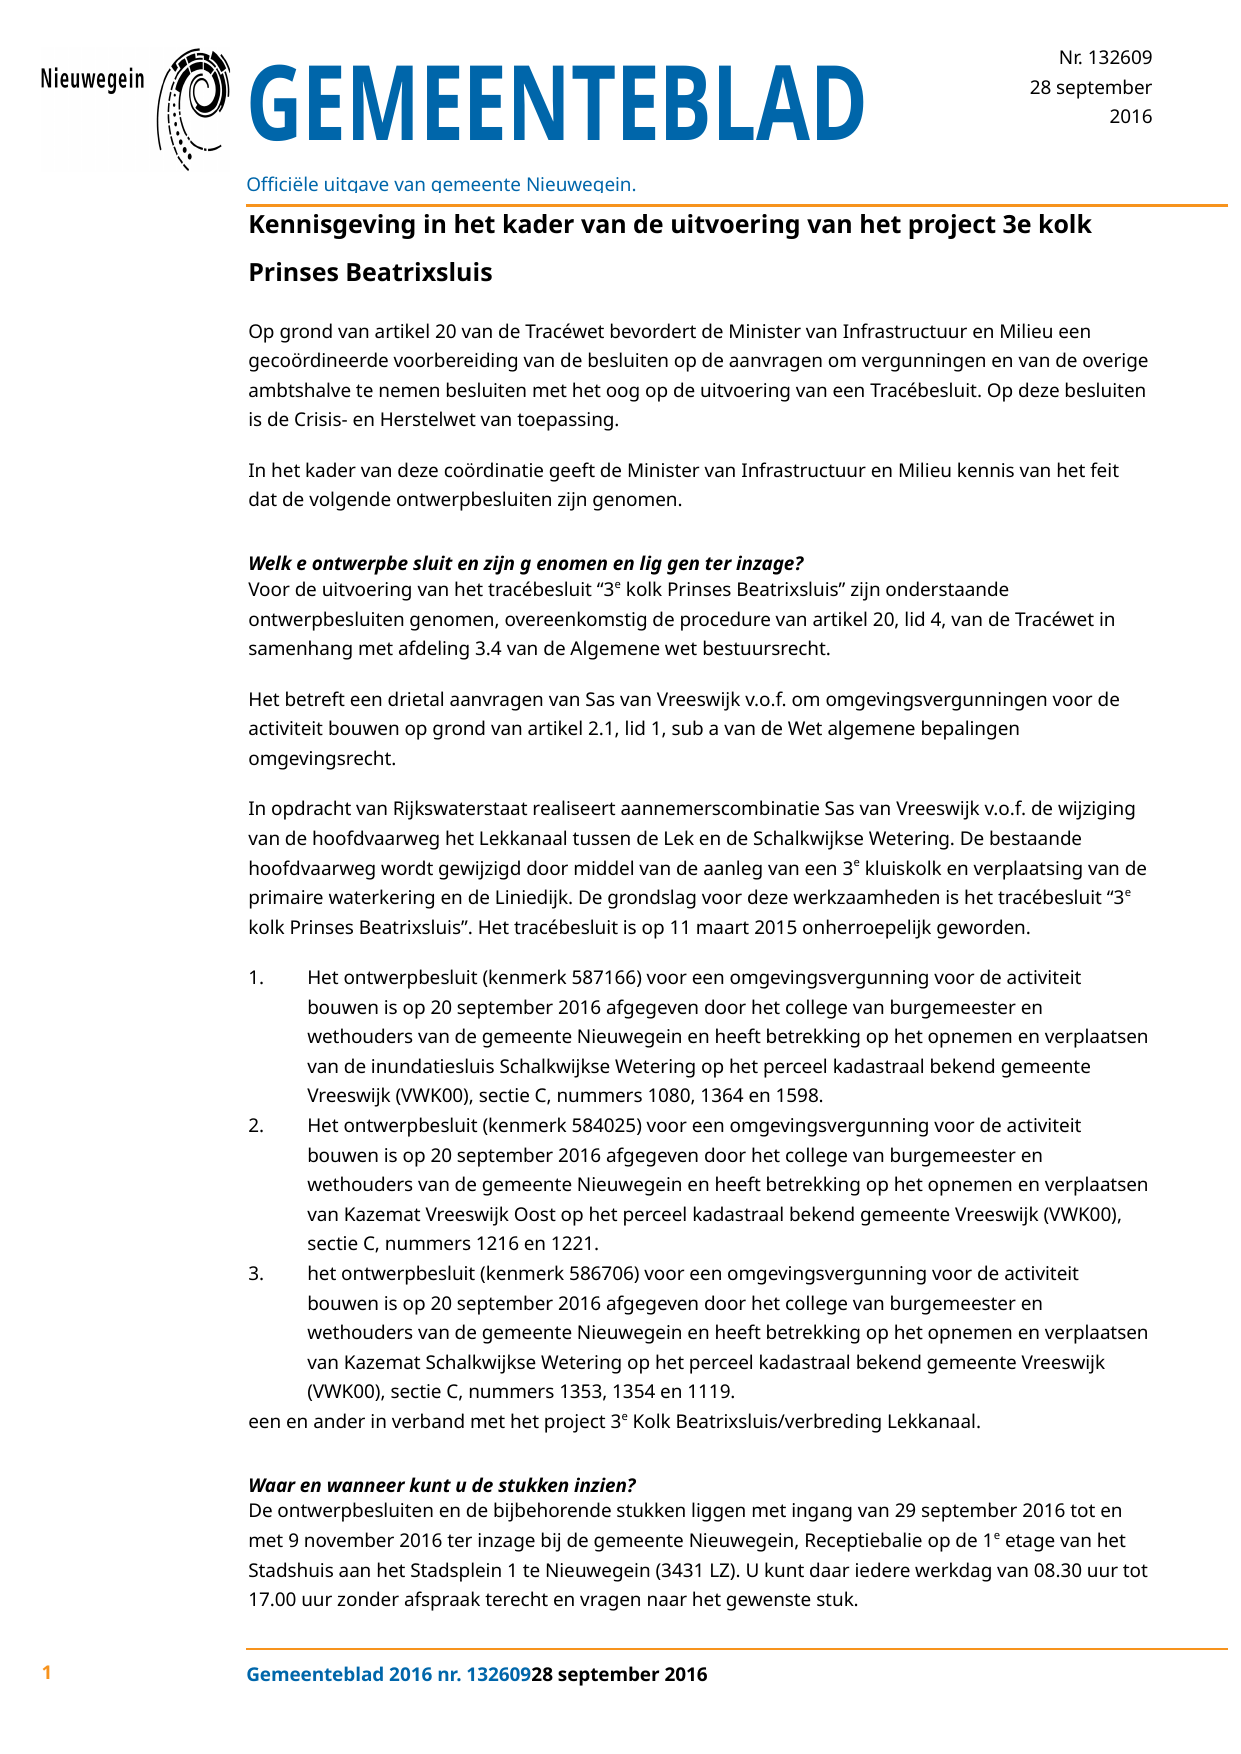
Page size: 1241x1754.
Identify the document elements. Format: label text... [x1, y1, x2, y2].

text In het kader van deze coördinatie geeft de Minister van Infrastructuur en Milieu kennis van het feit dat de volgende ontwerpbesluiten zijn genomen. [248, 457, 1152, 512]
picture [41, 47, 231, 172]
text Kennisgeving in het kader van de uitvoering van het project 3e kolk Prinses Beatrixsluis [248, 207, 1152, 288]
list Het ontwerpbesluit (kenmerk 587166) voor een omgevingsvergunning voor de activiteit bouwen is op 20 september 2016 afgegeven door het college van burgemeester en wethouders van de gemeente Nieuwegein en heeft betrekking op het opnemen en verplaatsen van de inundatiesluis Schalkwijkse Wetering op het perceel kadastraal bekend gemeente Vreeswijk (VWK00), sectie C, nummers 1080, 1364 en 1598. [248, 964, 1152, 1108]
text In opdracht van Rijkswaterstaat realiseert aannemerscombinatie Sas van Vreeswijk v.o.f. de wijziging van de hoofdvaarweg het Lekkanaal tussen de Lek en de Schalkwijkse Wetering. De bestaande hoofdvaarweg wordt gewijzigd door middel van de aanleg van een 3e kluiskolk en verplaatsing van de primaire waterkering en de Liniedijk. De grondslag voor deze werkzaamheden is het tracébesluit “3e kolk Prinses Beatrixsluis”. Het tracébesluit is op 11 maart 2015 onherroepelijk geworden. [248, 796, 1152, 939]
text Voor de uitvoering van het tracébesluit “3e kolk Prinses Beatrixsluis” zijn onderstaande ontwerpbesluiten genomen, overeenkomstig de procedure van artikel 20, lid 4, van de Tracéwet in samenhang met afdeling 3.4 van de Algemene wet bestuursrecht. [248, 576, 1152, 661]
list het ontwerpbesluit (kenmerk 586706) voor een omgevingsvergunning voor de activiteit bouwen is op 20 september 2016 afgegeven door het college van burgemeester en wethouders van de gemeente Nieuwegein en heeft betrekking op het opnemen en verplaatsen van Kazemat Schalkwijkse Wetering op het perceel kadastraal bekend gemeente Vreeswijk (VWK00), sectie C, nummers 1353, 1354 en 1119. [248, 1260, 1152, 1404]
text Welk e ontwerpbe sluit en zijn g enomen en lig gen ter inzage? [248, 551, 1152, 576]
text Het betreft een drietal aanvragen van Sas van Vreeswijk v.o.f. om omgevingsvergunningen voor de activiteit bouwen op grond van artikel 2.1, lid 1, sub a van de Wet algemene bepalingen omgevingsrecht. [248, 686, 1152, 771]
list Het ontwerpbesluit (kenmerk 584025) voor een omgevingsvergunning voor de activiteit bouwen is op 20 september 2016 afgegeven door het college van burgemeester en wethouders van de gemeente Nieuwegein en heeft betrekking op het opnemen en verplaatsen van Kazemat Vreeswijk Oost op het perceel kadastraal bekend gemeente Vreeswijk (VWK00), sectie C, nummers 1216 en 1221. [248, 1112, 1152, 1256]
text De ontwerpbesluiten en de bijbehorende stukken liggen met ingang van 29 september 2016 tot en met 9 november 2016 ter inzage bij de gemeente Nieuwegein, Receptiebalie op de 1e etage van het Stadshuis aan het Stadsplein 1 te Nieuwegein (3431 LZ). U kunt daar iedere werkdag van 08.30 uur tot 17.00 uur zonder afspraak terecht en vragen naar het gewenste stuk. [248, 1498, 1152, 1612]
text Op grond van artikel 20 van de Tracéwet bevordert de Minister van Infrastructuur en Milieu een gecoördineerde voorbereiding van de besluiten op de aanvragen om vergunningen en van de overige ambtshalve te nemen besluiten met het oog op de uitvoering van een Tracébesluit. Op deze besluiten is de Crisis- en Herstelwet van toepassing. [248, 318, 1152, 432]
text een en ander in verband met het project 3e Kolk Beatrixsluis/verbreding Lekkanaal. [248, 1408, 1152, 1434]
text Waar en wanneer kunt u de stukken inzien? [248, 1472, 1152, 1498]
